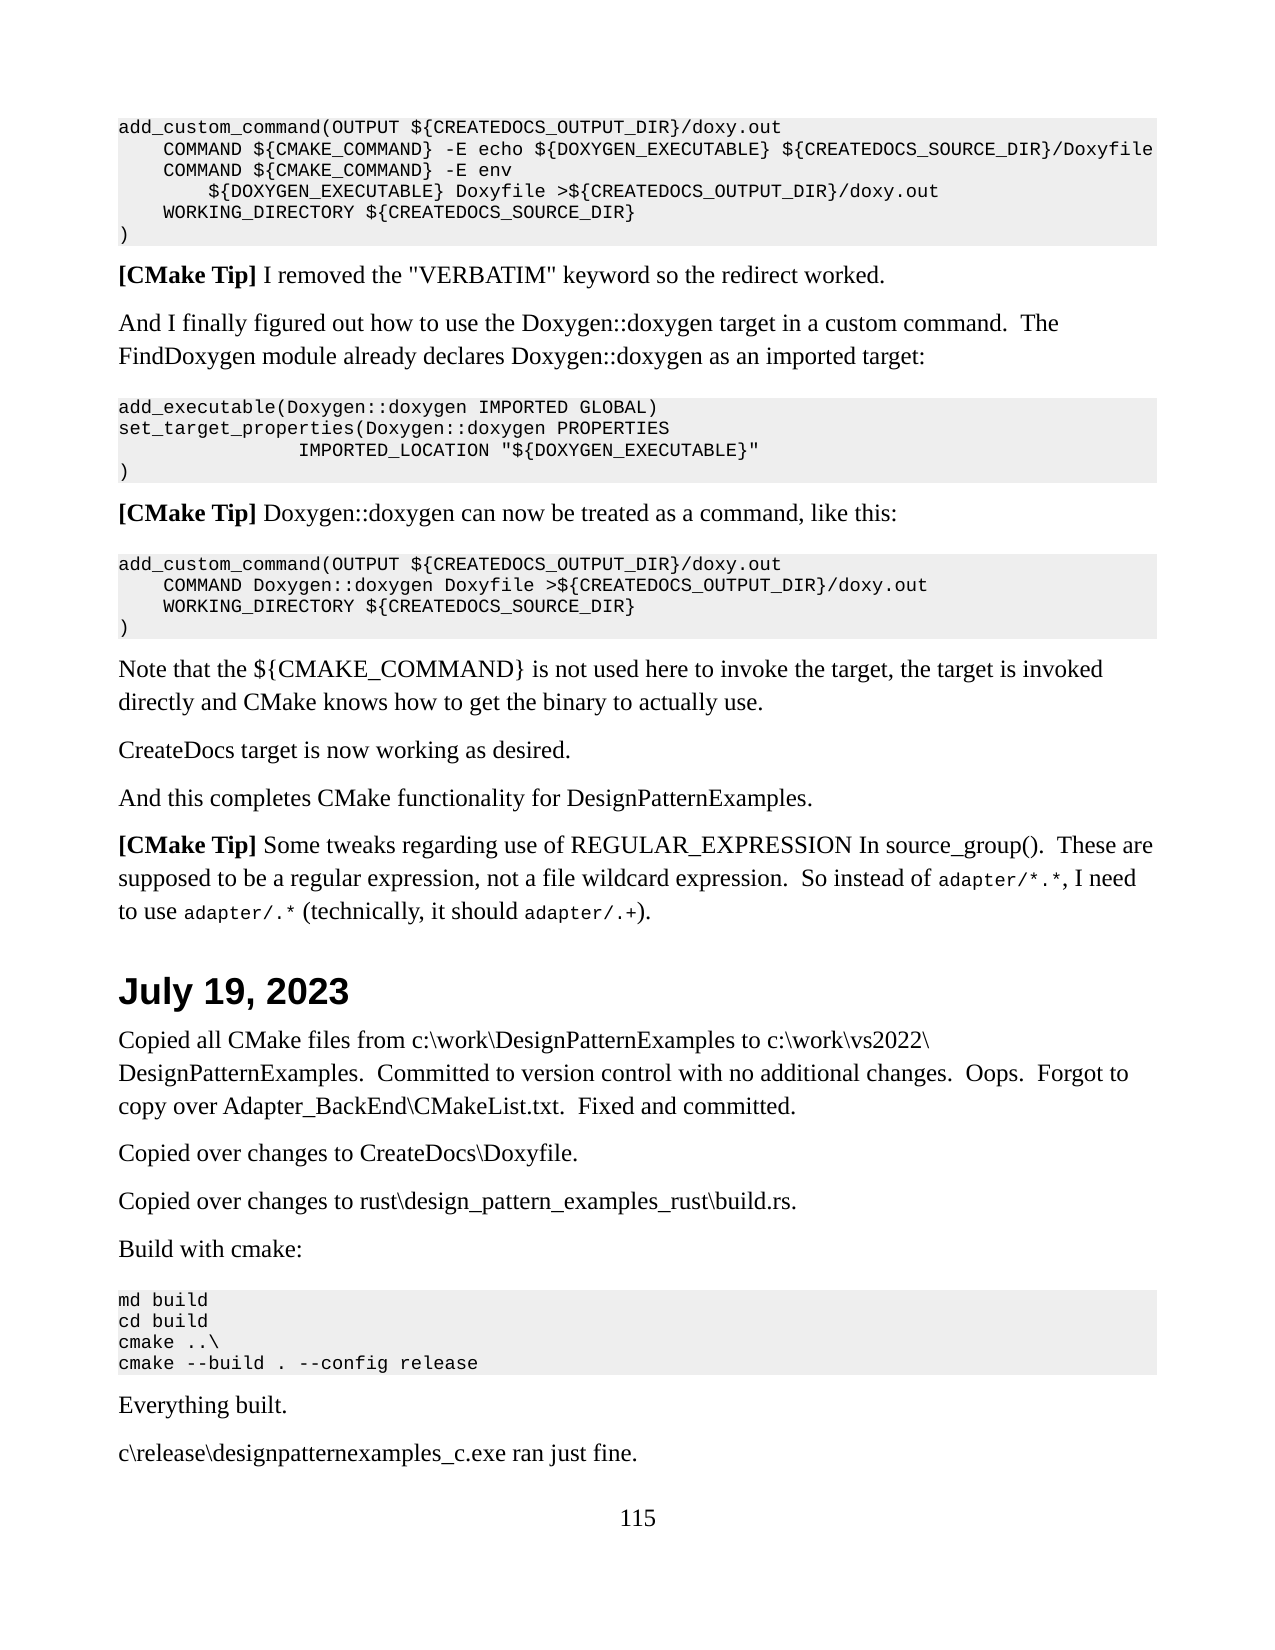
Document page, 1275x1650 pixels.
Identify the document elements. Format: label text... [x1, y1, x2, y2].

text [CMake Tip] I removed the "VERBATIM" keyword so the redirect worked. [118, 261, 1157, 289]
text c\release\designpatternexamples_c.exe ran just fine. [118, 1438, 1157, 1467]
text set_target_properties(Doxygen::doxygen PROPERTIES [118, 419, 1157, 440]
text add_custom_command(OUTPUT ${CREATEDOCS_OUTPUT_DIR}/doxy.out [118, 118, 1157, 139]
text [CMake Tip] Some tweaks regarding use of REGULAR_EXPRESSION In source_group(). These are supposed to be a regular expression, not a file wildcard expression. So instead of adapter/*.*, I need to use adapter/.* (technically, it should adapter/.+). [118, 830, 1157, 925]
text IMPORTED_LOCATION "${DOXYGEN_EXECUTABLE}" [118, 440, 1157, 462]
text Copied all CMake files from c:\work\DesignPatternExamples to c:\work\vs2022\DesignPatternExamples. Committed to version control with no additional changes. Oops. Forgot to copy over Adapter_BackEnd\CMakeList.txt. Fixed and committed. [118, 1025, 1157, 1120]
text cmake --build . --config release [118, 1354, 1157, 1375]
text COMMAND Doxygen::doxygen Doxyfile >${CREATEDOCS_OUTPUT_DIR}/doxy.out [118, 576, 1157, 597]
text CreateDocs target is now working as desired. [118, 735, 1157, 764]
subtitle July 19, 2023 [118, 969, 1157, 1012]
text And I finally figured out how to use the Doxygen::doxygen target in a custom command. The FindDoxygen module already declares Doxygen::doxygen as an imported target: [118, 308, 1157, 370]
text ${DOXYGEN_EXECUTABLE} Doxyfile >${CREATEDOCS_OUTPUT_DIR}/doxy.out [118, 182, 1157, 203]
text ) [118, 224, 1157, 246]
text Copied over changes to CreateDocs\Doxyfile. [118, 1138, 1157, 1167]
text md build [118, 1290, 1157, 1312]
text add_executable(Doxygen::doxygen IMPORTED GLOBAL) [118, 398, 1157, 419]
text WORKING_DIRECTORY ${CREATEDOCS_SOURCE_DIR} [118, 203, 1157, 224]
text cd build [118, 1312, 1157, 1333]
text ) [118, 462, 1157, 483]
text COMMAND ${CMAKE_COMMAND} -E echo ${DOXYGEN_EXECUTABLE} ${CREATEDOCS_SOURCE_DIR}/Doxyfile [118, 139, 1157, 161]
text [CMake Tip] Doxygen::doxygen can now be treated as a command, like this: [118, 498, 1157, 527]
text And this completes CMake functionality for DesignPatternExamples. [118, 783, 1157, 811]
text COMMAND ${CMAKE_COMMAND} -E env [118, 161, 1157, 182]
text ) [118, 618, 1157, 639]
text Copied over changes to rust\design_pattern_examples_rust\build.rs. [118, 1186, 1157, 1215]
text add_custom_command(OUTPUT ${CREATEDOCS_OUTPUT_DIR}/doxy.out [118, 554, 1157, 576]
text WORKING_DIRECTORY ${CREATEDOCS_SOURCE_DIR} [118, 597, 1157, 618]
text Everything built. [118, 1390, 1157, 1419]
text Note that the ${CMAKE_COMMAND} is not used here to invoke the target, the target is invoked directly and CMake knows how to get the binary to actually use. [118, 654, 1157, 716]
text cmake ..\ [118, 1333, 1157, 1354]
text Build with cmake: [118, 1234, 1157, 1262]
